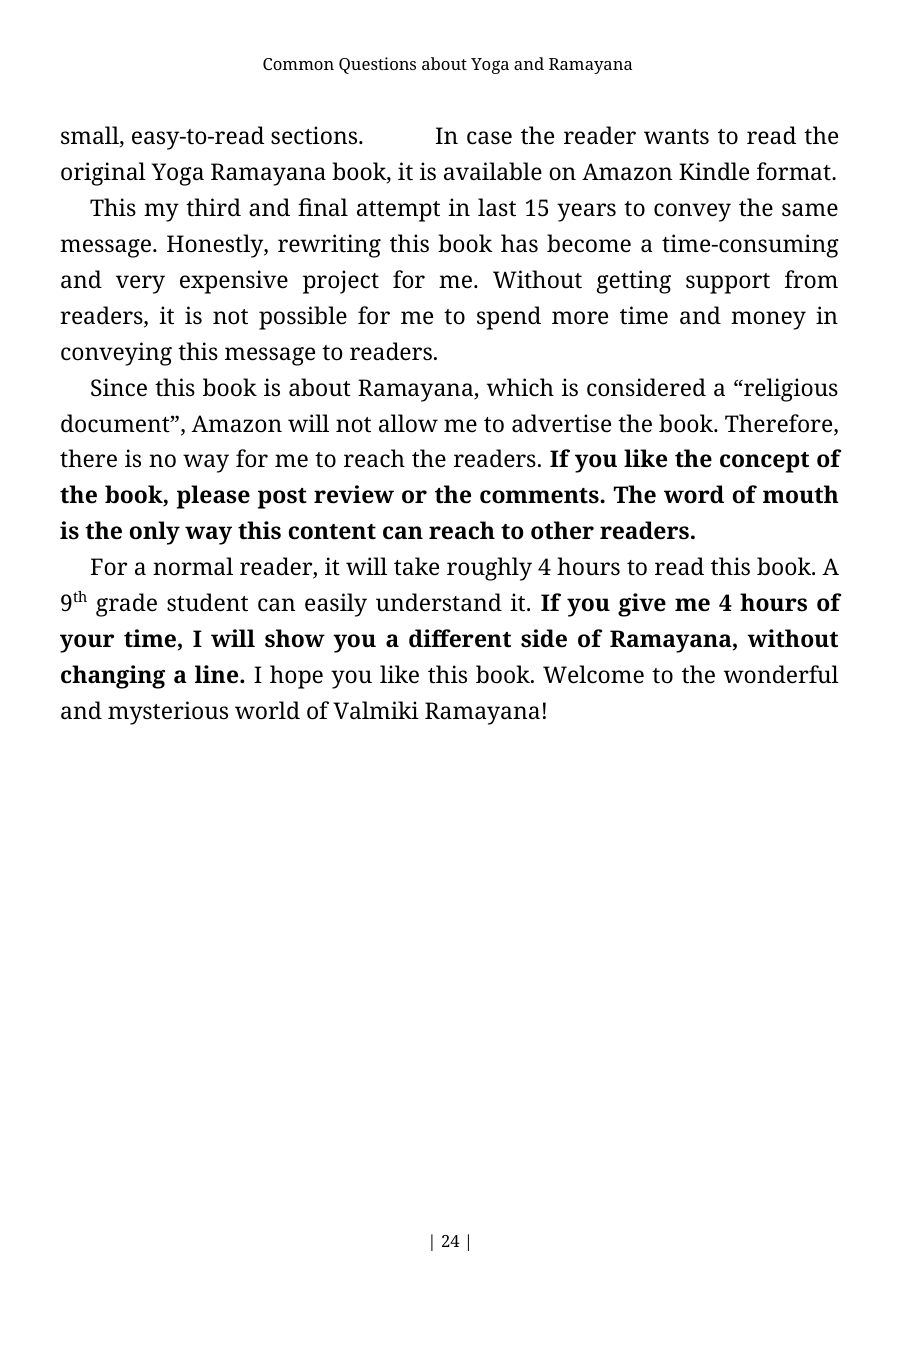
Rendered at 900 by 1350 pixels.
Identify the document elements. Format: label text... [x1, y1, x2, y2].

text small, easy-to-read sections. In case the reader wants to read the original Yoga Ramayana book, it is available on Amazon Kindle format. [60, 120, 840, 187]
text For a normal reader, it will take roughly 4 hours to read this book. A 9th grade student can easily understand it. If you give me 4 hours of your time, I will show you a different side of Ramayana, without changing a line. I hope you like this book. Welcome to the wonderful and mysterious world of Valmiki Ramayana! [60, 551, 840, 726]
text This my third and final attempt in last 15 years to convey the same message. Honestly, rewriting this book has become a time-consuming and very expensive project for me. Without getting support from readers, it is not possible for me to spend more time and money in conveying this message to readers. [60, 192, 840, 367]
text Since this book is about Ramayana, which is considered a “religious document”, Amazon will not allow me to advertise the book. Therefore, there is no way for me to reach the readers. If you like the concept of the book, please post review or the comments. The word of mouth is the only way this content can reach to other readers. [60, 372, 840, 547]
